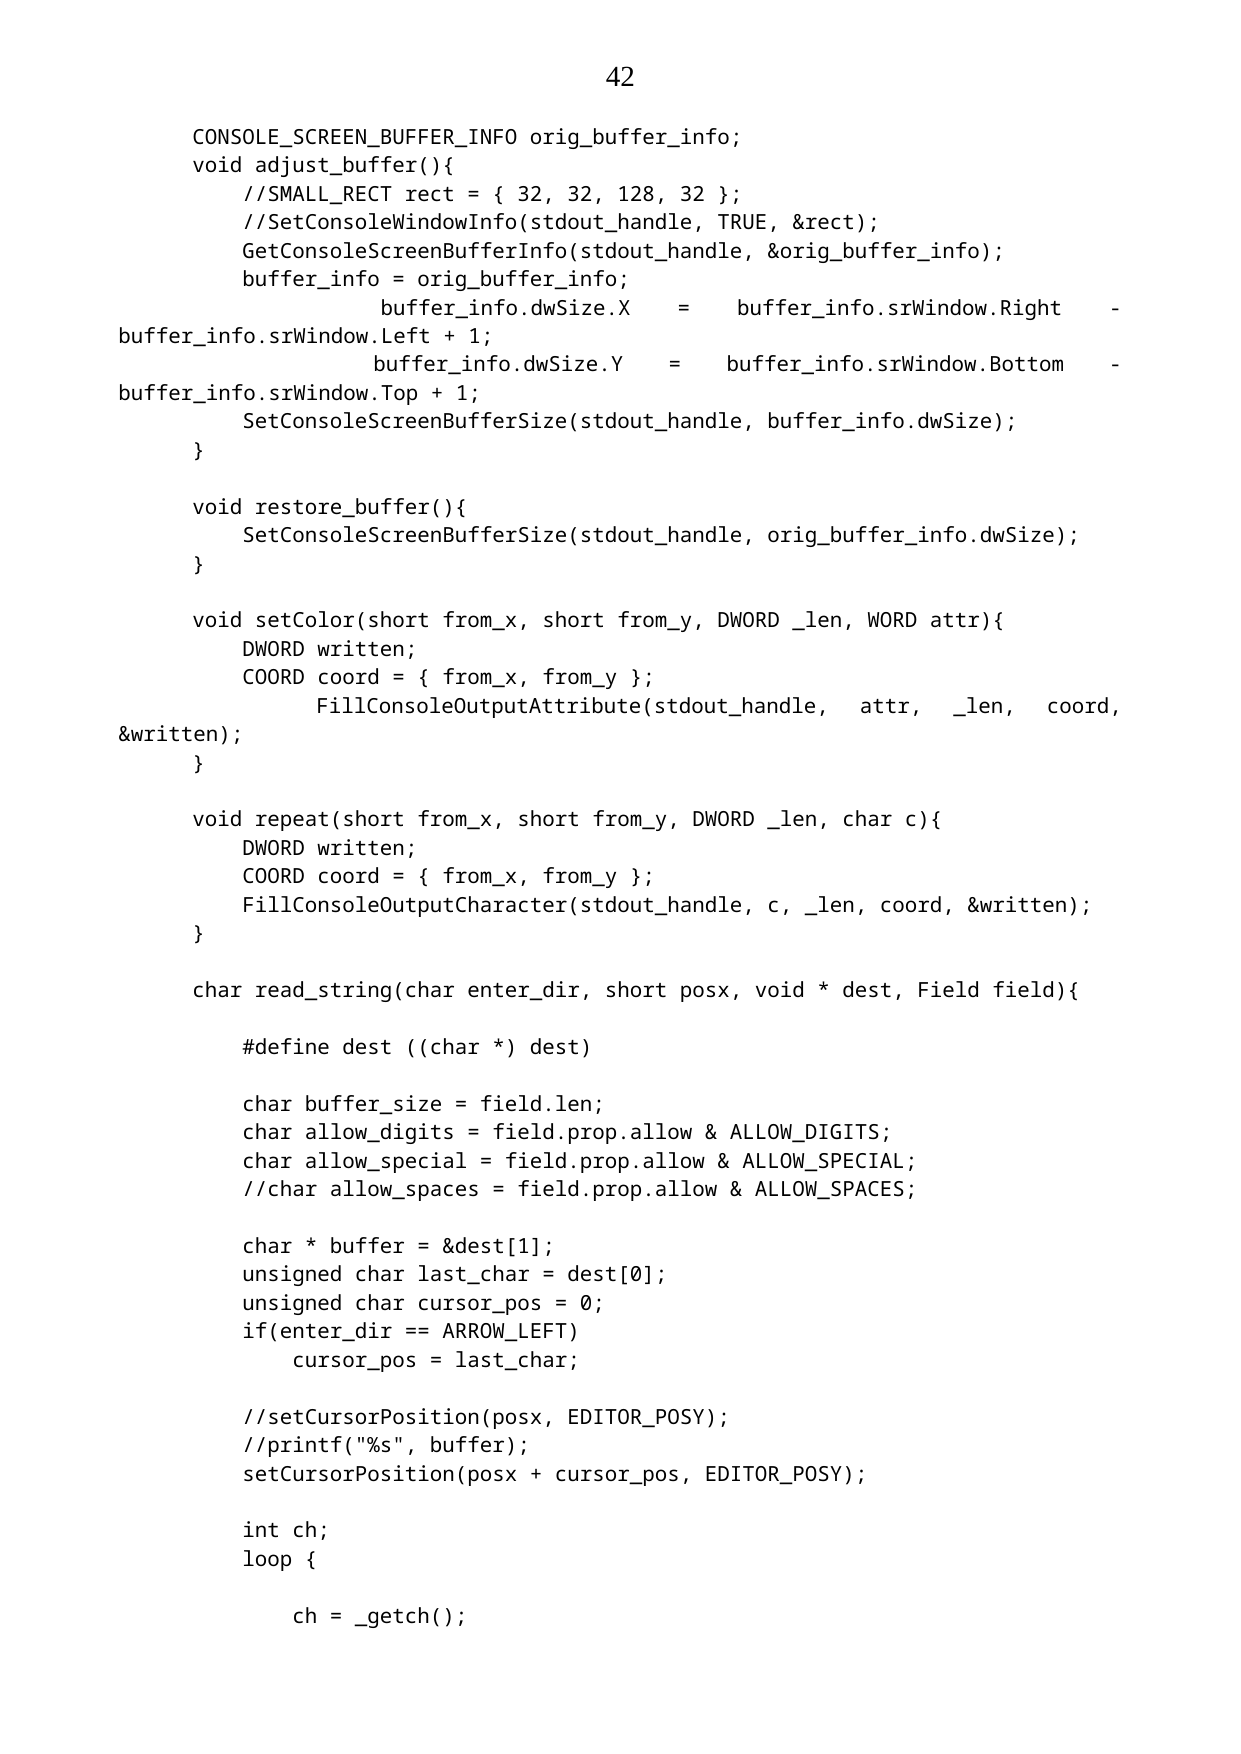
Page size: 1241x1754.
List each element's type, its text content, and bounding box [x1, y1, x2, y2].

text char read_string(char enter_dir, short posx, void * dest, Field field){ [118, 975, 1122, 1004]
text DWORD written; [118, 833, 1122, 861]
text buffer_info = orig_buffer_info; [118, 264, 1122, 293]
text #define dest ((char *) dest) [118, 1032, 1122, 1061]
text CONSOLE_SCREEN_BUFFER_INFO orig_buffer_info; [118, 122, 1122, 151]
text GetConsoleScreenBufferInfo(stdout_handle, &orig_buffer_info); [118, 236, 1122, 264]
text unsigned char cursor_pos = 0; [118, 1288, 1122, 1316]
text int ch; [118, 1516, 1122, 1544]
text cursor_pos = last_char; [118, 1345, 1122, 1373]
text setCursorPosition(posx + cursor_pos, EDITOR_POSY); [118, 1459, 1122, 1487]
text void adjust_buffer(){ [118, 151, 1122, 179]
text if(enter_dir == ARROW_LEFT) [118, 1316, 1122, 1345]
text //SetConsoleWindowInfo(stdout_handle, TRUE, &rect); [118, 207, 1122, 236]
text } [118, 748, 1122, 776]
text //SMALL_RECT rect = { 32, 32, 128, 32 }; [118, 179, 1122, 207]
text SetConsoleScreenBufferSize(stdout_handle, buffer_info.dwSize); [118, 406, 1122, 435]
text } [118, 918, 1122, 947]
text unsigned char last_char = dest[0]; [118, 1259, 1122, 1288]
text COORD coord = { from_x, from_y }; [118, 662, 1122, 691]
text DWORD written; [118, 634, 1122, 662]
text char buffer_size = field.len; [118, 1089, 1122, 1117]
text void restore_buffer(){ [118, 492, 1122, 520]
text loop { [118, 1544, 1122, 1572]
text void setColor(short from_x, short from_y, DWORD _len, WORD attr){ [118, 606, 1122, 634]
text COORD coord = { from_x, from_y }; [118, 861, 1122, 890]
text buffer_info.dwSize.X = buffer_info.srWindow.Right - buffer_info.srWindow.Left + 1; [118, 293, 1122, 349]
text } [118, 549, 1122, 577]
text } [118, 435, 1122, 463]
text ch = _getch(); [118, 1601, 1122, 1629]
text SetConsoleScreenBufferSize(stdout_handle, orig_buffer_info.dwSize); [118, 520, 1122, 549]
text char * buffer = &dest[1]; [118, 1231, 1122, 1259]
text FillConsoleOutputCharacter(stdout_handle, c, _len, coord, &written); [118, 890, 1122, 918]
text char allow_digits = field.prop.allow & ALLOW_DIGITS; [118, 1117, 1122, 1146]
text buffer_info.dwSize.Y = buffer_info.srWindow.Bottom - buffer_info.srWindow.Top + 1; [118, 349, 1122, 406]
text //setCursorPosition(posx, EDITOR_POSY); [118, 1402, 1122, 1430]
text FillConsoleOutputAttribute(stdout_handle, attr, _len, coord, &written); [118, 691, 1122, 748]
text char allow_special = field.prop.allow & ALLOW_SPECIAL; [118, 1146, 1122, 1174]
text void repeat(short from_x, short from_y, DWORD _len, char c){ [118, 804, 1122, 833]
text //char allow_spaces = field.prop.allow & ALLOW_SPACES; [118, 1174, 1122, 1203]
text //printf("%s", buffer); [118, 1430, 1122, 1459]
